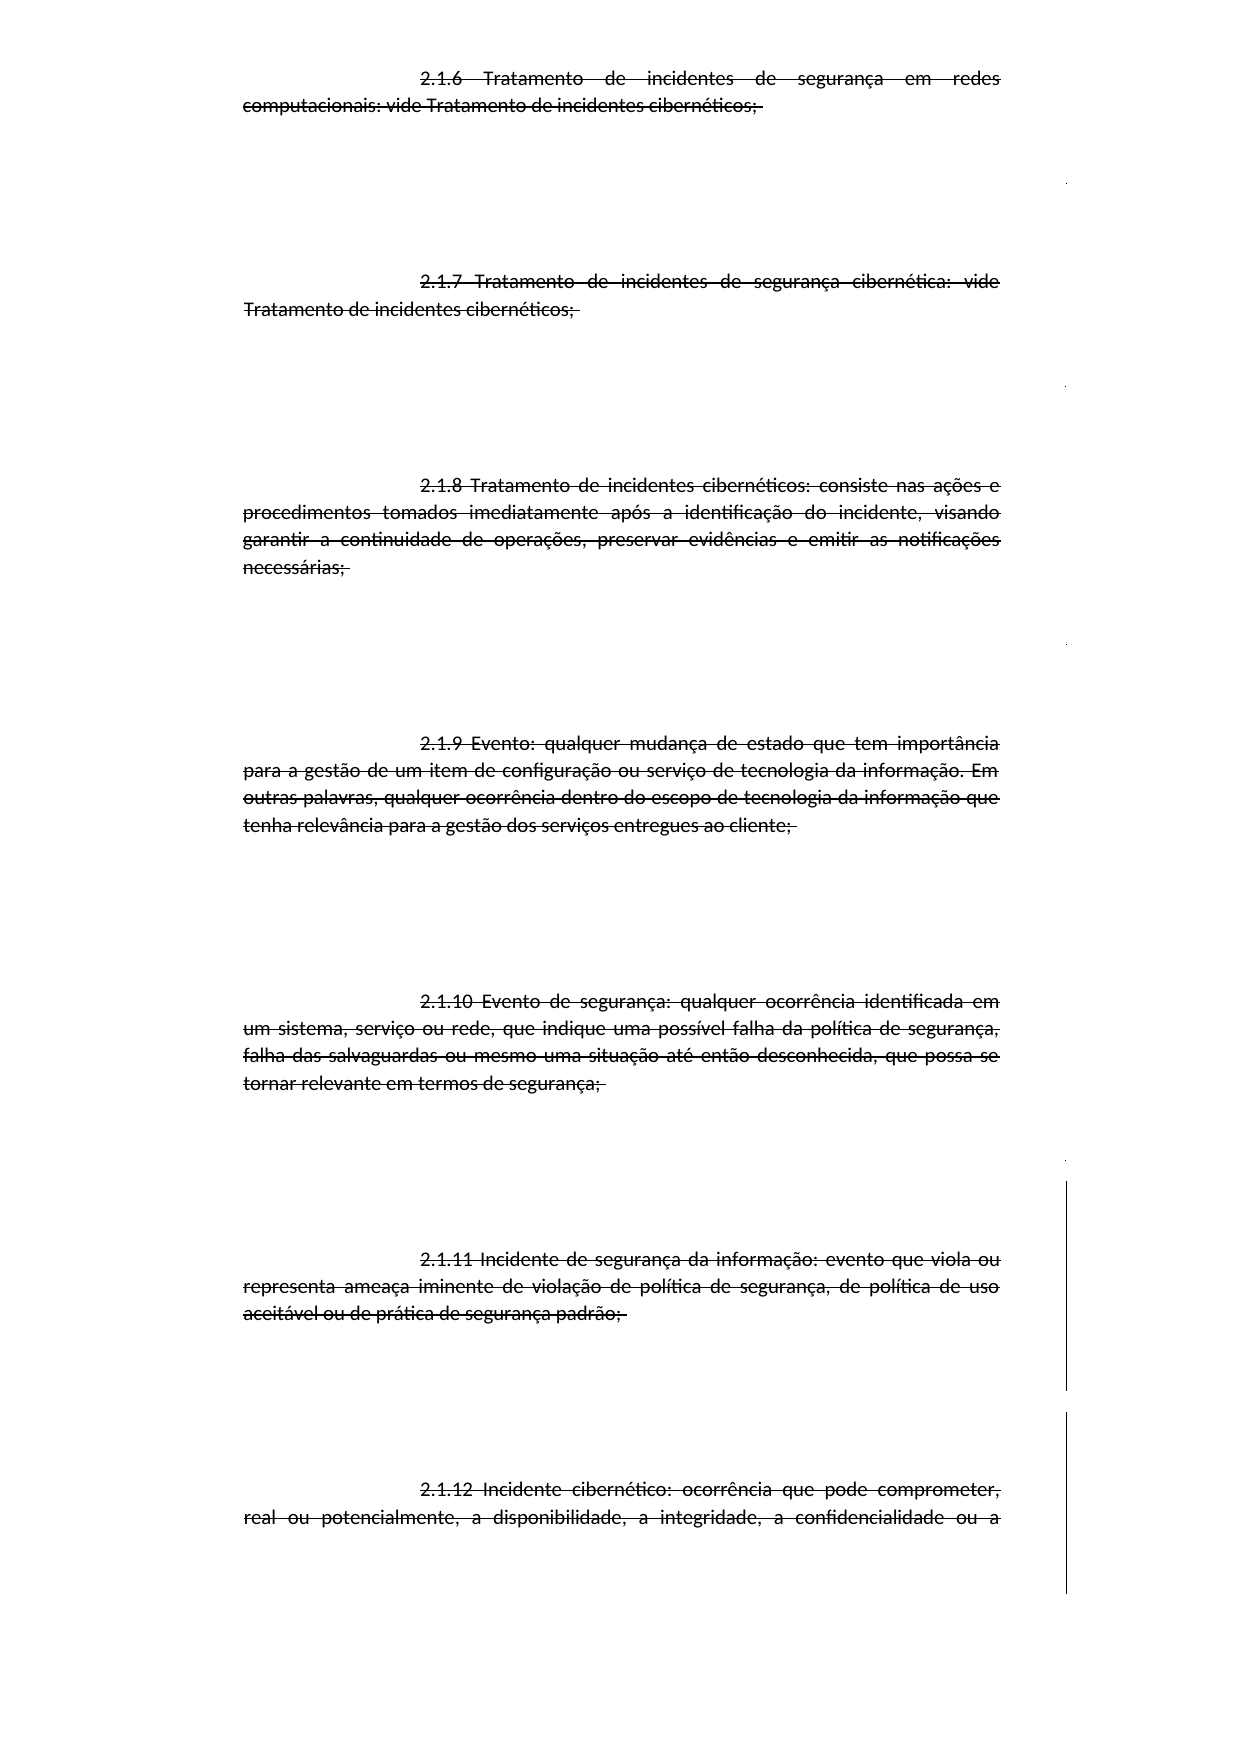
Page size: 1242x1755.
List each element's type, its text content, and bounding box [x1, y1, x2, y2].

text 2.1.11 Incidente de segurança da informação: evento que viola ou representa ameaça iminente de violação de política de segurança, de política de uso aceitável ou de prática de segurança padrão; [179, 1182, 1065, 1391]
text 2.1.12 Incidente cibernético: ocorrência que pode comprometer, real ou potencialmente, a disponibilidade, a integridade, a confidencialidade ou a [180, 1413, 1065, 1594]
text 2.1.9 Evento: qualquer mudança de estado que tem importância para a gestão de um item de configuração ou serviço de tecnologia da informação. Em outras palavras, qualquer ocorrência dentro do escopo de tecnologia da informação que tenha relevância para a gestão dos serviços entregues ao cliente; [179, 666, 1065, 902]
text 2.1.10 Evento de segurança: qualquer ocorrência identificada em um sistema, serviço ou rede, que indique uma possível falha da política de segurança, falha das salvaguardas ou mesmo uma situação até então desconhecida, que possa se tornar relevante em termos de segurança; [179, 924, 1065, 1160]
text 2.1.6 Tratamento de incidentes de segurança em redes computacionais: vide Tratamento de incidentes cibernéticos; [178, 1, 1066, 183]
text 2.1.7 Tratamento de incidentes de segurança cibernética: vide Tratamento de incidentes cibernéticos; [180, 205, 1065, 386]
text 2.1.8 Tratamento de incidentes cibernéticos: consiste nas ações e procedimentos tomados imediatamente após a identificação do incidente, visando garantir a continuidade de operações, preservar evidências e emitir as notificações necessárias; [179, 408, 1066, 644]
